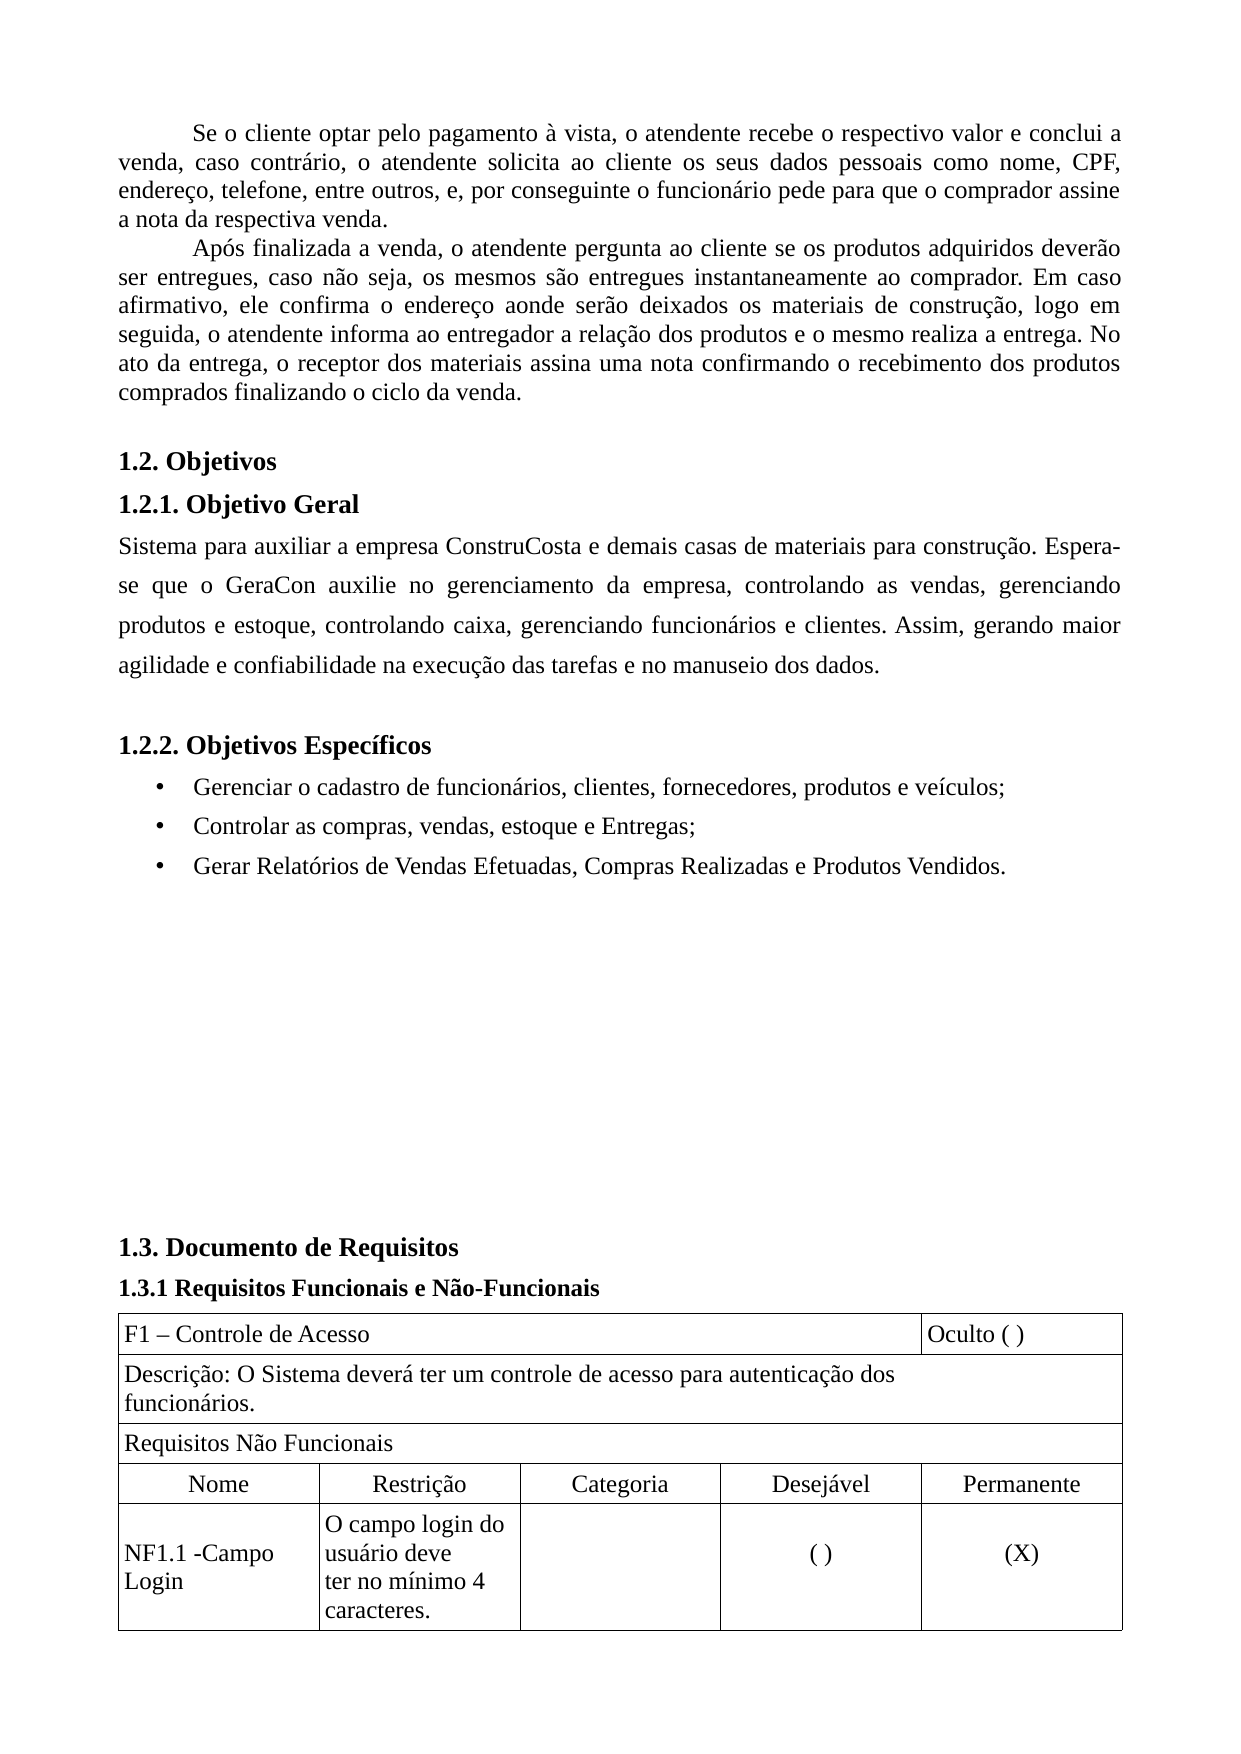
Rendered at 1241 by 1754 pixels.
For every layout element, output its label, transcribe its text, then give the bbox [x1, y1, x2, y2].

table_header F1 – Controle de Acesso [119, 1314, 921, 1353]
table_cell [521, 1504, 720, 1630]
table_cell Descrição: O Sistema deverá ter um controle de acesso para autenticação dos funcionários. [119, 1355, 1122, 1422]
table_cell NF1.1 -Campo Login [119, 1504, 319, 1630]
table_cell Restrição [320, 1464, 520, 1503]
table_cell Nome [119, 1464, 319, 1503]
table_cell Desejável [721, 1464, 921, 1503]
table_cell Requisitos Não Funcionais [119, 1424, 1122, 1463]
text Após finalizada a venda, o atendente pergunta ao cliente se os produtos adquiridos deverão ser entregues, caso não seja, os mesmos são entregues instantaneamente ao comprador. Em caso afirmativo, ele confirma o endereço aonde serão deixados os materiais de construção, logo em seguida, o atendente informa ao entregador a relação dos produtos e o mesmo realiza a entrega. No ato da entrega, o receptor dos materiais assina uma nota confirmando o recebimento dos produtos comprados finalizando o ciclo da venda. [118, 233, 1122, 406]
text 1.3.1 Requisitos Funcionais e Não-Funcionais [118, 1273, 1122, 1302]
text Se o cliente optar pelo pagamento à vista, o atendente recebe o respectivo valor e conclui a venda, caso contrário, o atendente solicita ao cliente os seus dados pessoais como nome, CPF, endereço, telefone, entre outros, e, por conseguinte o funcionário pede para que o comprador assine a nota da respectiva venda. [118, 118, 1122, 233]
table_cell Permanente [922, 1464, 1122, 1503]
text 1.2.1. Objetivo Geral [118, 488, 1122, 519]
table_header Oculto ( ) [922, 1314, 1122, 1353]
text 1.2. Objetivos [118, 445, 1122, 476]
table_cell ( ) [721, 1504, 921, 1630]
list Controlar as compras, vendas, estoque e Entregas; [156, 811, 1122, 840]
text 1.3. Documento de Requisitos [118, 1231, 1122, 1262]
text 1.2.2. Objetivos Específicos [118, 729, 1122, 760]
table_cell (X) [922, 1504, 1122, 1630]
table_cell O campo login do usuário deve ter no mínimo 4 caracteres. [320, 1504, 520, 1630]
text Sistema para auxiliar a empresa ConstruCosta e demais casas de materiais para construção. Espera-se que o GeraCon auxilie no gerenciamento da empresa, controlando as vendas, gerenciando produtos e estoque, controlando caixa, gerenciando funcionários e clientes. Assim, gerando maior agilidade e confiabilidade na execução das tarefas e no manuseio dos dados. [118, 531, 1122, 678]
list Gerenciar o cadastro de funcionários, clientes, fornecedores, produtos e veículos; [156, 772, 1122, 801]
list Gerar Relatórios de Vendas Efetuadas, Compras Realizadas e Produtos Vendidos. [156, 851, 1122, 880]
table_cell Categoria [521, 1464, 720, 1503]
